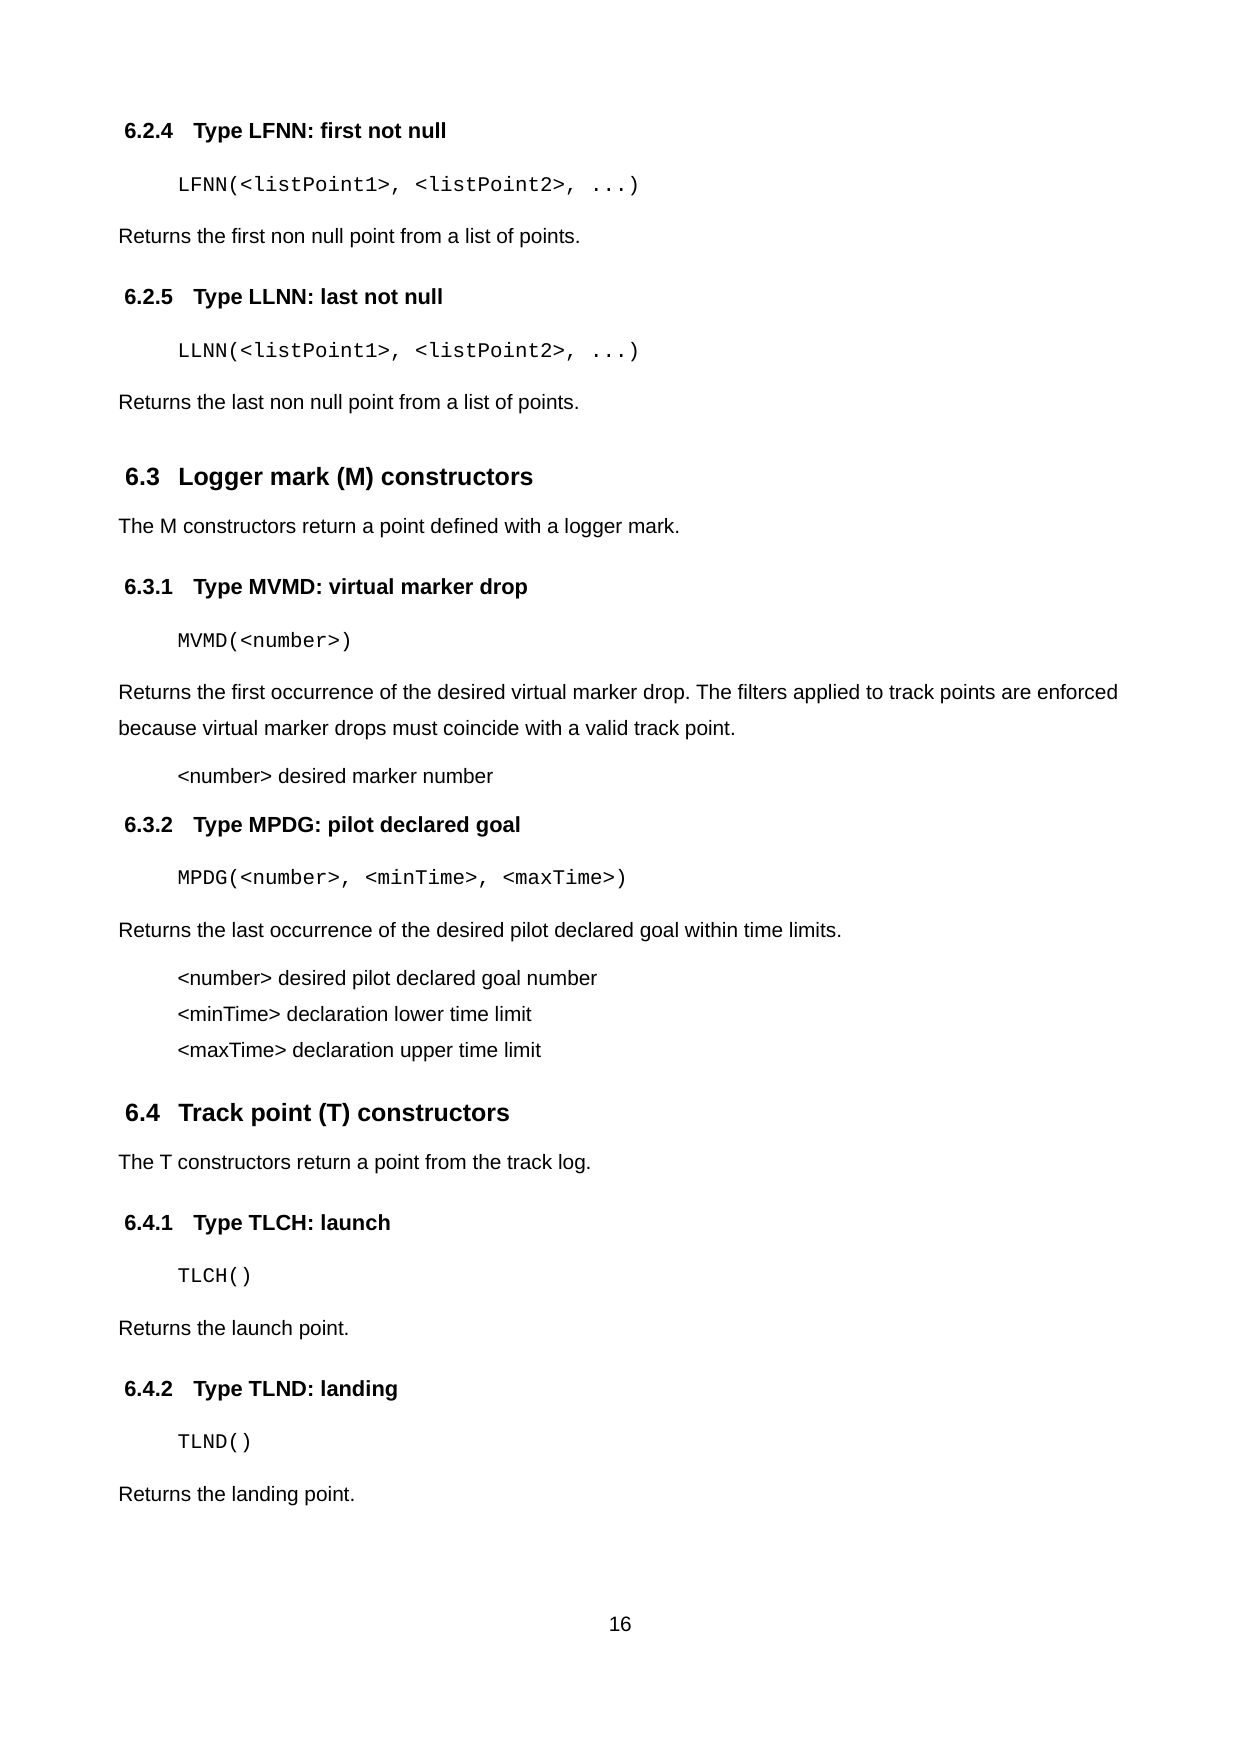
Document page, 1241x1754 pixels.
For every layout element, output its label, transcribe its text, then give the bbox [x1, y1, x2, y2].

text Returns the launch point. [118, 1315, 1122, 1339]
subtitle Type MVMD: virtual marker drop [118, 574, 1122, 599]
text MPDG(<number>, <minTime>, <maxTime>) [177, 867, 1063, 891]
subtitle Logger mark (M) constructors [118, 462, 1122, 491]
text The M constructors return a point defined with a logger mark. [118, 514, 1122, 538]
text Returns the last non null point from a list of points. [118, 390, 1122, 414]
list <maxTime> declaration upper time limit [177, 1038, 1122, 1062]
text Returns the last occurrence of the desired pilot declared goal within time limits. [118, 918, 1122, 942]
text TLND() [177, 1431, 1063, 1455]
text LFNN(<listPoint1>, <listPoint2>, ...) [177, 174, 1063, 197]
subtitle Type LFNN: first not null [118, 118, 1122, 143]
text Returns the first occurrence of the desired virtual marker drop. The filters applied to track points are enforced because virtual marker drops must coincide with a valid track point. [118, 680, 1122, 740]
text Returns the landing point. [118, 1481, 1122, 1505]
list <minTime> declaration lower time limit [177, 1002, 1122, 1026]
subtitle Type MPDG: pilot declared goal [118, 812, 1122, 837]
subtitle Type TLND: landing [118, 1376, 1122, 1401]
text MVMD(<number>) [177, 629, 1063, 653]
text The T constructors return a point from the track log. [118, 1149, 1122, 1173]
list <number> desired pilot declared goal number [177, 966, 1122, 990]
list <number> desired marker number [177, 764, 1122, 788]
text LLNN(<listPoint1>, <listPoint2>, ...) [177, 339, 1063, 363]
text Returns the first non null point from a list of points. [118, 224, 1122, 248]
subtitle Type LLNN: last not null [118, 284, 1122, 309]
text TLCH() [177, 1265, 1063, 1289]
subtitle Type TLCH: launch [118, 1210, 1122, 1235]
subtitle Track point (T) constructors [118, 1097, 1122, 1126]
